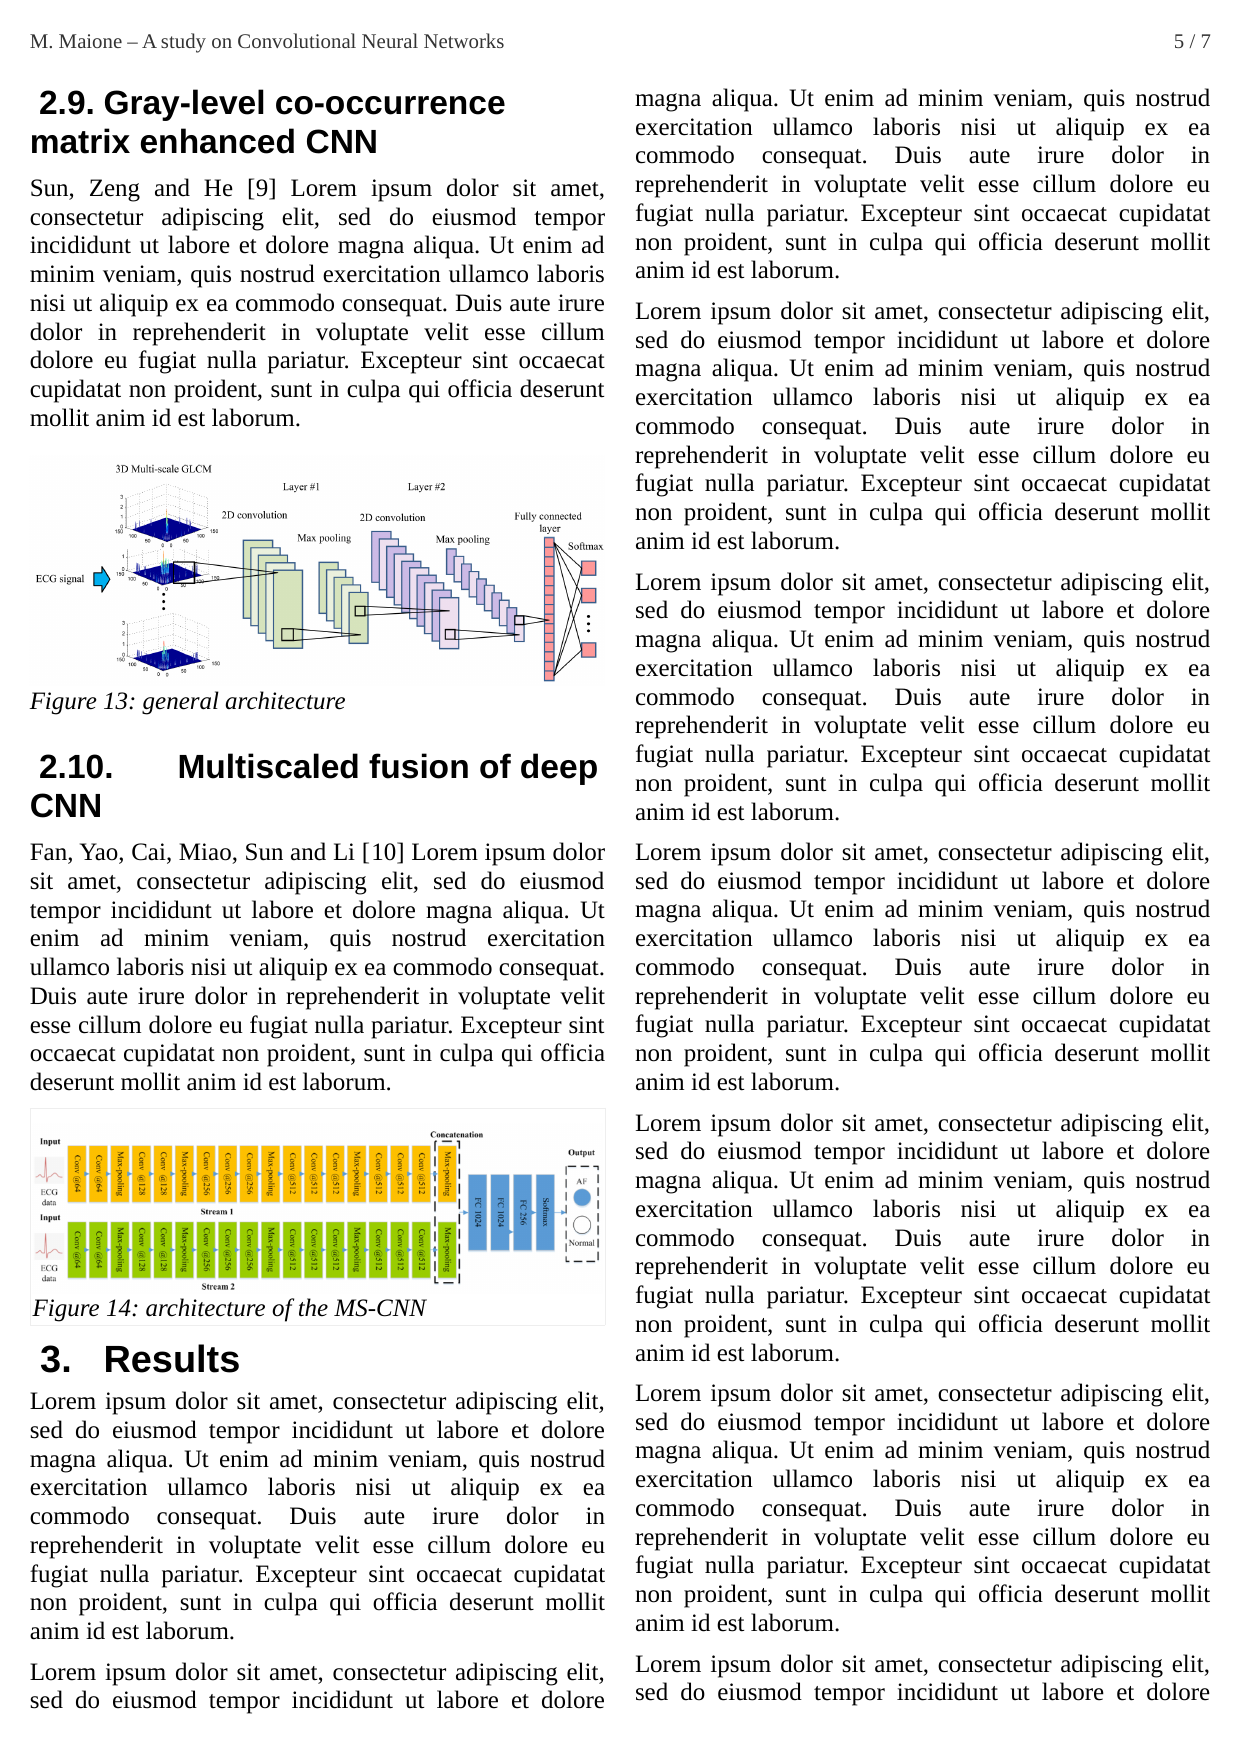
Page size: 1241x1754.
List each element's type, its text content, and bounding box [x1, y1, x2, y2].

text Lorem ipsum dolor sit amet, consectetur adipiscing elit, sed do eiusmod tempor incididunt ut labore et dolore magna aliqua. Ut enim ad minim veniam, quis nostrud exercitation ullamco laboris nisi ut aliquip ex ea commodo consequat. Duis aute irure dolor in reprehenderit in voluptate velit esse cillum dolore eu fugiat nulla pariatur. Excepteur sint occaecat cupidatat non proident, sunt in culpa qui officia deserunt mollit anim id est laborum. [635, 837, 1211, 1096]
picture [32, 1123, 603, 1294]
text Lorem ipsum dolor sit amet, consectetur adipiscing elit, sed do eiusmod tempor incididunt ut labore et dolore [29, 1657, 605, 1714]
text Sun, Zeng and He [9] Lorem ipsum dolor sit amet, consectetur adipiscing elit, sed do eiusmod tempor incididunt ut labore et dolore magna aliqua. Ut enim ad minim veniam, quis nostrud exercitation ullamco laboris nisi ut aliquip ex ea commodo consequat. Duis aute irure dolor in reprehenderit in voluptate velit esse cillum dolore eu fugiat nulla pariatur. Excepteur sint occaecat cupidatat non proident, sunt in culpa qui officia deserunt mollit anim id est laborum. [29, 173, 605, 432]
text Fan, Yao, Cai, Miao, Sun and Li [10] Lorem ipsum dolor sit amet, consectetur adipiscing elit, sed do eiusmod tempor incididunt ut labore et dolore magna aliqua. Ut enim ad minim veniam, quis nostrud exercitation ullamco laboris nisi ut aliquip ex ea commodo consequat. Duis aute irure dolor in reprehenderit in voluptate velit esse cillum dolore eu fugiat nulla pariatur. Excepteur sint occaecat cupidatat non proident, sunt in culpa qui officia deserunt mollit anim id est laborum. [29, 837, 605, 1096]
text Figure 13: general architecture [29, 686, 605, 715]
text Lorem ipsum dolor sit amet, consectetur adipiscing elit, sed do eiusmod tempor incididunt ut labore et dolore magna aliqua. Ut enim ad minim veniam, quis nostrud exercitation ullamco laboris nisi ut aliquip ex ea commodo consequat. Duis aute irure dolor in reprehenderit in voluptate velit esse cillum dolore eu fugiat nulla pariatur. Excepteur sint occaecat cupidatat non proident, sunt in culpa qui officia deserunt mollit anim id est laborum. [635, 567, 1211, 825]
subtitle Multiscaled fusion of deep CNN [29, 747, 605, 825]
subtitle Results [29, 1337, 605, 1380]
text Figure 14: architecture of the MS-CNN [32, 1294, 602, 1322]
text magna aliqua. Ut enim ad minim veniam, quis nostrud exercitation ullamco laboris nisi ut aliquip ex ea commodo consequat. Duis aute irure dolor in reprehenderit in voluptate velit esse cillum dolore eu fugiat nulla pariatur. Excepteur sint occaecat cupidatat non proident, sunt in culpa qui officia deserunt mollit anim id est laborum. [635, 83, 1211, 284]
text Lorem ipsum dolor sit amet, consectetur adipiscing elit, sed do eiusmod tempor incididunt ut labore et dolore [635, 1649, 1211, 1706]
text Lorem ipsum dolor sit amet, consectetur adipiscing elit, sed do eiusmod tempor incididunt ut labore et dolore magna aliqua. Ut enim ad minim veniam, quis nostrud exercitation ullamco laboris nisi ut aliquip ex ea commodo consequat. Duis aute irure dolor in reprehenderit in voluptate velit esse cillum dolore eu fugiat nulla pariatur. Excepteur sint occaecat cupidatat non proident, sunt in culpa qui officia deserunt mollit anim id est laborum. [29, 1386, 605, 1645]
text Lorem ipsum dolor sit amet, consectetur adipiscing elit, sed do eiusmod tempor incididunt ut labore et dolore magna aliqua. Ut enim ad minim veniam, quis nostrud exercitation ullamco laboris nisi ut aliquip ex ea commodo consequat. Duis aute irure dolor in reprehenderit in voluptate velit esse cillum dolore eu fugiat nulla pariatur. Excepteur sint occaecat cupidatat non proident, sunt in culpa qui officia deserunt mollit anim id est laborum. [635, 296, 1211, 555]
picture [29, 455, 606, 686]
text Lorem ipsum dolor sit amet, consectetur adipiscing elit, sed do eiusmod tempor incididunt ut labore et dolore magna aliqua. Ut enim ad minim veniam, quis nostrud exercitation ullamco laboris nisi ut aliquip ex ea commodo consequat. Duis aute irure dolor in reprehenderit in voluptate velit esse cillum dolore eu fugiat nulla pariatur. Excepteur sint occaecat cupidatat non proident, sunt in culpa qui officia deserunt mollit anim id est laborum. [635, 1108, 1211, 1366]
subtitle Gray-level co-occurrence matrix enhanced CNN [29, 83, 605, 160]
text Lorem ipsum dolor sit amet, consectetur adipiscing elit, sed do eiusmod tempor incididunt ut labore et dolore magna aliqua. Ut enim ad minim veniam, quis nostrud exercitation ullamco laboris nisi ut aliquip ex ea commodo consequat. Duis aute irure dolor in reprehenderit in voluptate velit esse cillum dolore eu fugiat nulla pariatur. Excepteur sint occaecat cupidatat non proident, sunt in culpa qui officia deserunt mollit anim id est laborum. [635, 1378, 1211, 1637]
